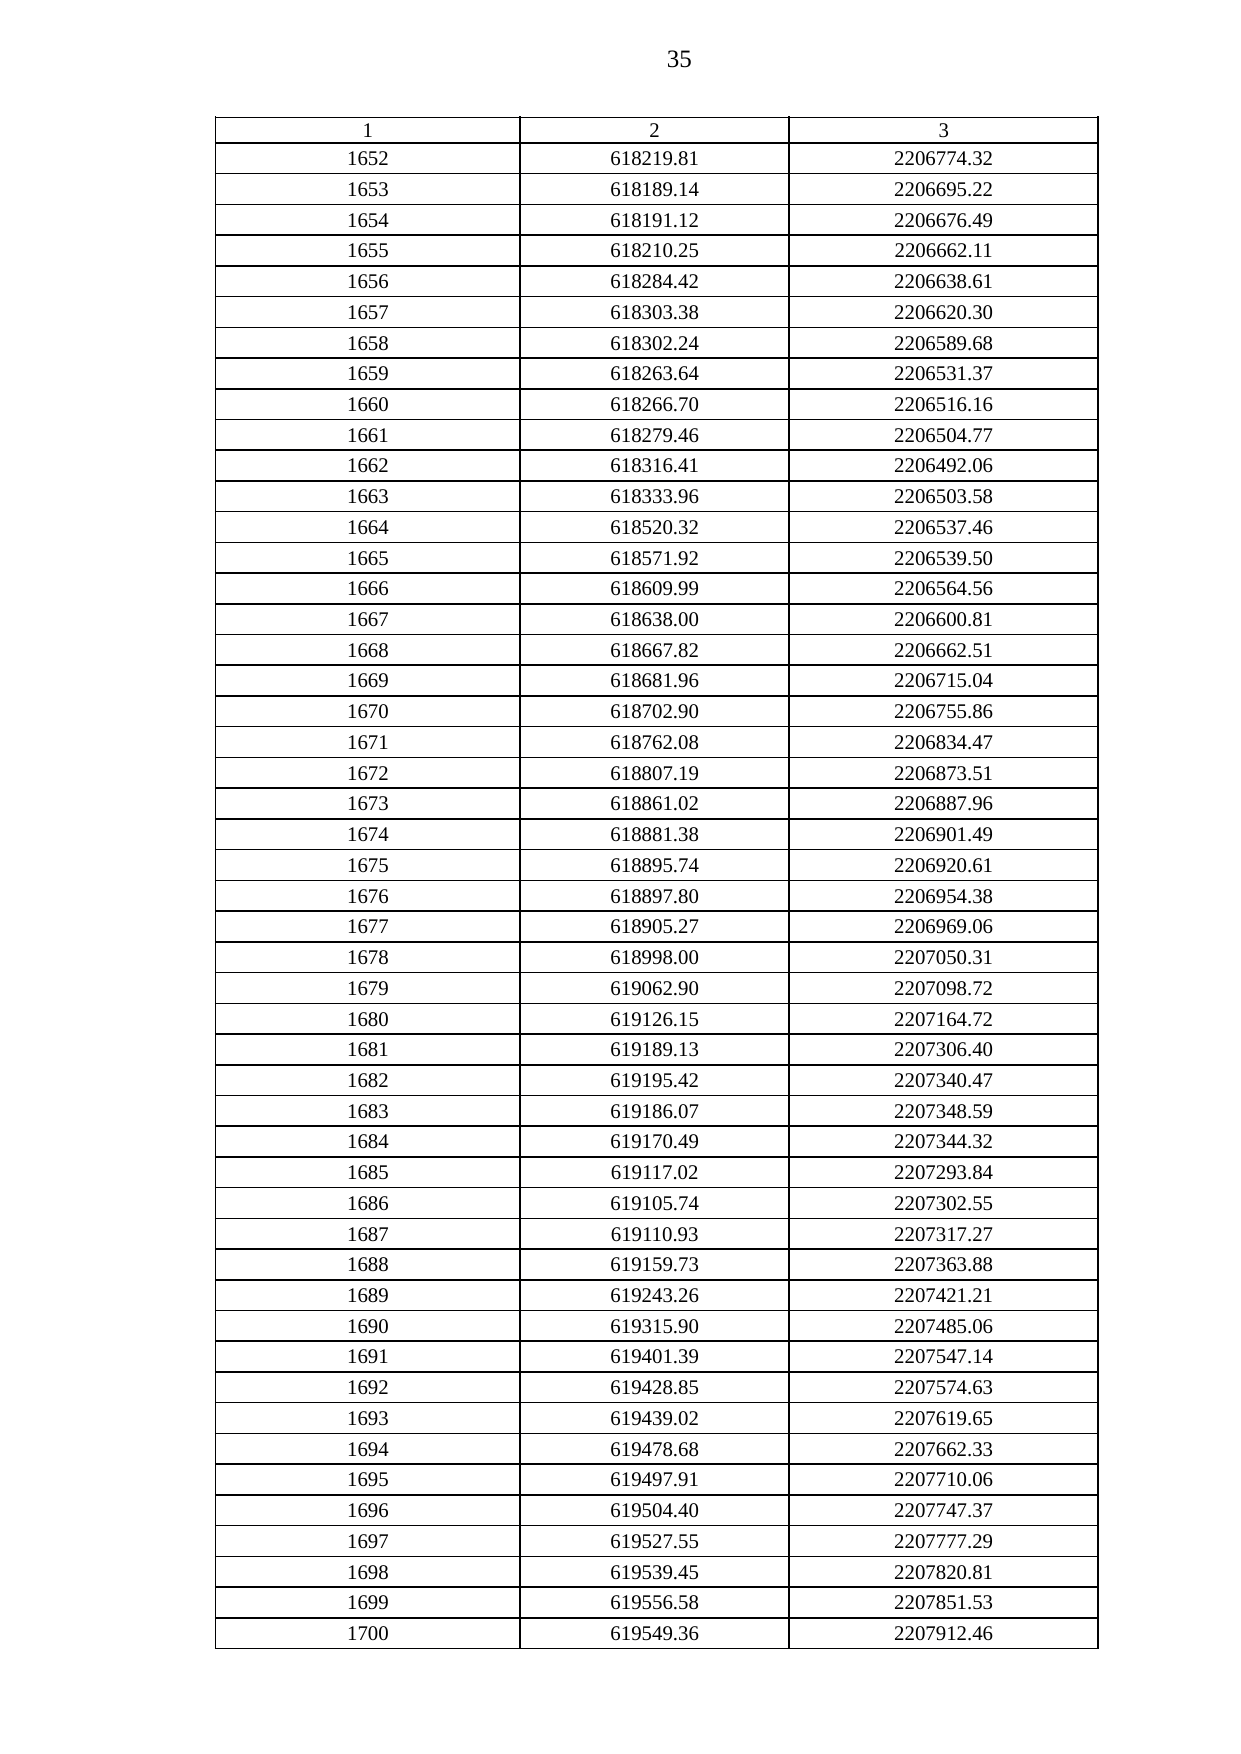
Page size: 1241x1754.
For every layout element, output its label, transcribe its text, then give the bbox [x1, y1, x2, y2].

table_cell 1688 [216, 1250, 519, 1279]
table_cell 1653 [216, 174, 519, 203]
table_cell 2206539.50 [790, 543, 1097, 572]
table_cell 2206774.32 [790, 144, 1097, 173]
table_cell 1667 [216, 605, 519, 634]
table_cell 619549.36 [521, 1619, 788, 1648]
table_cell 1673 [216, 789, 519, 818]
table_cell 618571.92 [521, 543, 788, 572]
table_cell 1672 [216, 758, 519, 787]
table_cell 1662 [216, 451, 519, 480]
table_cell 618702.90 [521, 697, 788, 726]
table_cell 2207050.31 [790, 943, 1097, 972]
table_cell 1677 [216, 912, 519, 941]
table_cell 2207820.81 [790, 1557, 1097, 1586]
table_cell 1660 [216, 390, 519, 418]
table_header 1 [216, 118, 519, 142]
table_cell 1699 [216, 1588, 519, 1617]
table_cell 2206662.51 [790, 635, 1097, 664]
table_cell 1695 [216, 1465, 519, 1494]
table_cell 2206873.51 [790, 758, 1097, 787]
table_cell 2206969.06 [790, 912, 1097, 941]
table_cell 618303.38 [521, 297, 788, 326]
table_cell 1700 [216, 1619, 519, 1648]
table_cell 1678 [216, 943, 519, 972]
table_cell 618333.96 [521, 482, 788, 511]
table_cell 619117.02 [521, 1158, 788, 1187]
table_cell 1680 [216, 1004, 519, 1033]
table_cell 618279.46 [521, 420, 788, 449]
table_cell 618905.27 [521, 912, 788, 941]
table_cell 1668 [216, 635, 519, 664]
table_cell 618191.12 [521, 205, 788, 234]
table_cell 1658 [216, 328, 519, 357]
table_cell 1692 [216, 1373, 519, 1402]
table_cell 2207485.06 [790, 1311, 1097, 1340]
table_cell 2207098.72 [790, 973, 1097, 1002]
table_cell 618263.64 [521, 359, 788, 388]
table_cell 619439.02 [521, 1403, 788, 1433]
table_cell 1681 [216, 1035, 519, 1064]
table_cell 2207306.40 [790, 1035, 1097, 1064]
table_cell 2206662.11 [790, 236, 1097, 265]
table_cell 2206589.68 [790, 328, 1097, 357]
table_cell 619062.90 [521, 973, 788, 1002]
table_cell 1690 [216, 1311, 519, 1340]
table_cell 619504.40 [521, 1496, 788, 1525]
table_cell 2206638.61 [790, 267, 1097, 296]
table_cell 619170.49 [521, 1127, 788, 1156]
table_cell 619527.55 [521, 1526, 788, 1556]
table_cell 618316.41 [521, 451, 788, 480]
table_cell 1683 [216, 1096, 519, 1125]
table_cell 2207317.27 [790, 1219, 1097, 1248]
table_cell 2207662.33 [790, 1434, 1097, 1463]
table_cell 1682 [216, 1066, 519, 1094]
table_cell 619556.58 [521, 1588, 788, 1617]
table_cell 618609.99 [521, 574, 788, 603]
table_cell 1691 [216, 1342, 519, 1371]
table_cell 2206537.46 [790, 512, 1097, 541]
table_cell 2207777.29 [790, 1526, 1097, 1556]
table_cell 1659 [216, 359, 519, 388]
table_cell 2206531.37 [790, 359, 1097, 388]
table_cell 1669 [216, 666, 519, 695]
table_cell 619315.90 [521, 1311, 788, 1340]
table_cell 619110.93 [521, 1219, 788, 1248]
table_cell 2206620.30 [790, 297, 1097, 326]
table_cell 2207348.59 [790, 1096, 1097, 1125]
table_cell 1694 [216, 1434, 519, 1463]
table_cell 619539.45 [521, 1557, 788, 1586]
table_cell 1698 [216, 1557, 519, 1586]
table_cell 2206492.06 [790, 451, 1097, 480]
table_header 3 [790, 118, 1097, 142]
table_cell 618284.42 [521, 267, 788, 296]
table_cell 619401.39 [521, 1342, 788, 1371]
table_cell 1693 [216, 1403, 519, 1433]
table_cell 619186.07 [521, 1096, 788, 1125]
table_cell 2207851.53 [790, 1588, 1097, 1617]
table_cell 1684 [216, 1127, 519, 1156]
table_cell 1655 [216, 236, 519, 265]
table_cell 1685 [216, 1158, 519, 1187]
table_cell 2207363.88 [790, 1250, 1097, 1279]
table_cell 619428.85 [521, 1373, 788, 1402]
table_cell 2207574.63 [790, 1373, 1097, 1402]
table_cell 1663 [216, 482, 519, 511]
table_cell 2207340.47 [790, 1066, 1097, 1094]
table_cell 1652 [216, 144, 519, 173]
table_cell 2206901.49 [790, 820, 1097, 849]
table_cell 1686 [216, 1188, 519, 1217]
table_cell 1696 [216, 1496, 519, 1525]
table_cell 618881.38 [521, 820, 788, 849]
table_cell 2206834.47 [790, 727, 1097, 757]
table_cell 619189.13 [521, 1035, 788, 1064]
table_cell 2207747.37 [790, 1496, 1097, 1525]
table_cell 2206755.86 [790, 697, 1097, 726]
table_cell 2206564.56 [790, 574, 1097, 603]
table_cell 2207421.21 [790, 1281, 1097, 1310]
table_cell 618861.02 [521, 789, 788, 818]
table_cell 2207302.55 [790, 1188, 1097, 1217]
table_cell 2207912.46 [790, 1619, 1097, 1648]
table_cell 619159.73 [521, 1250, 788, 1279]
table_cell 1654 [216, 205, 519, 234]
table_cell 619243.26 [521, 1281, 788, 1310]
table_cell 2207619.65 [790, 1403, 1097, 1433]
table_cell 618667.82 [521, 635, 788, 664]
table_cell 2206887.96 [790, 789, 1097, 818]
table_cell 618762.08 [521, 727, 788, 757]
table_cell 2207293.84 [790, 1158, 1097, 1187]
table_cell 2206715.04 [790, 666, 1097, 695]
table_cell 1656 [216, 267, 519, 296]
table_cell 618895.74 [521, 850, 788, 879]
table_cell 2206600.81 [790, 605, 1097, 634]
table_cell 2206695.22 [790, 174, 1097, 203]
table_cell 1671 [216, 727, 519, 757]
table_cell 2207547.14 [790, 1342, 1097, 1371]
table_cell 1670 [216, 697, 519, 726]
table_header 2 [521, 118, 788, 142]
table_cell 1665 [216, 543, 519, 572]
table_cell 2207344.32 [790, 1127, 1097, 1156]
table_cell 618219.81 [521, 144, 788, 173]
table_cell 618210.25 [521, 236, 788, 265]
table_cell 2206676.49 [790, 205, 1097, 234]
table_cell 1687 [216, 1219, 519, 1248]
table_cell 1676 [216, 881, 519, 910]
table_cell 2207164.72 [790, 1004, 1097, 1033]
table_cell 2207710.06 [790, 1465, 1097, 1494]
table_cell 618897.80 [521, 881, 788, 910]
table_cell 619126.15 [521, 1004, 788, 1033]
table_cell 618189.14 [521, 174, 788, 203]
table_cell 1679 [216, 973, 519, 1002]
table_cell 2206920.61 [790, 850, 1097, 879]
table_cell 618998.00 [521, 943, 788, 972]
table_cell 2206504.77 [790, 420, 1097, 449]
table_cell 619195.42 [521, 1066, 788, 1094]
table_cell 1664 [216, 512, 519, 541]
table_cell 2206516.16 [790, 390, 1097, 418]
table_cell 2206503.58 [790, 482, 1097, 511]
table_cell 1675 [216, 850, 519, 879]
table_cell 1674 [216, 820, 519, 849]
table_cell 618302.24 [521, 328, 788, 357]
table_cell 1697 [216, 1526, 519, 1556]
table_cell 1661 [216, 420, 519, 449]
table_cell 619105.74 [521, 1188, 788, 1217]
table_cell 619478.68 [521, 1434, 788, 1463]
table_cell 618681.96 [521, 666, 788, 695]
table_cell 618266.70 [521, 390, 788, 418]
table_cell 619497.91 [521, 1465, 788, 1494]
table_cell 618520.32 [521, 512, 788, 541]
table_cell 1689 [216, 1281, 519, 1310]
table_cell 618807.19 [521, 758, 788, 787]
table_cell 618638.00 [521, 605, 788, 634]
table_cell 1657 [216, 297, 519, 326]
table_cell 2206954.38 [790, 881, 1097, 910]
table_cell 1666 [216, 574, 519, 603]
